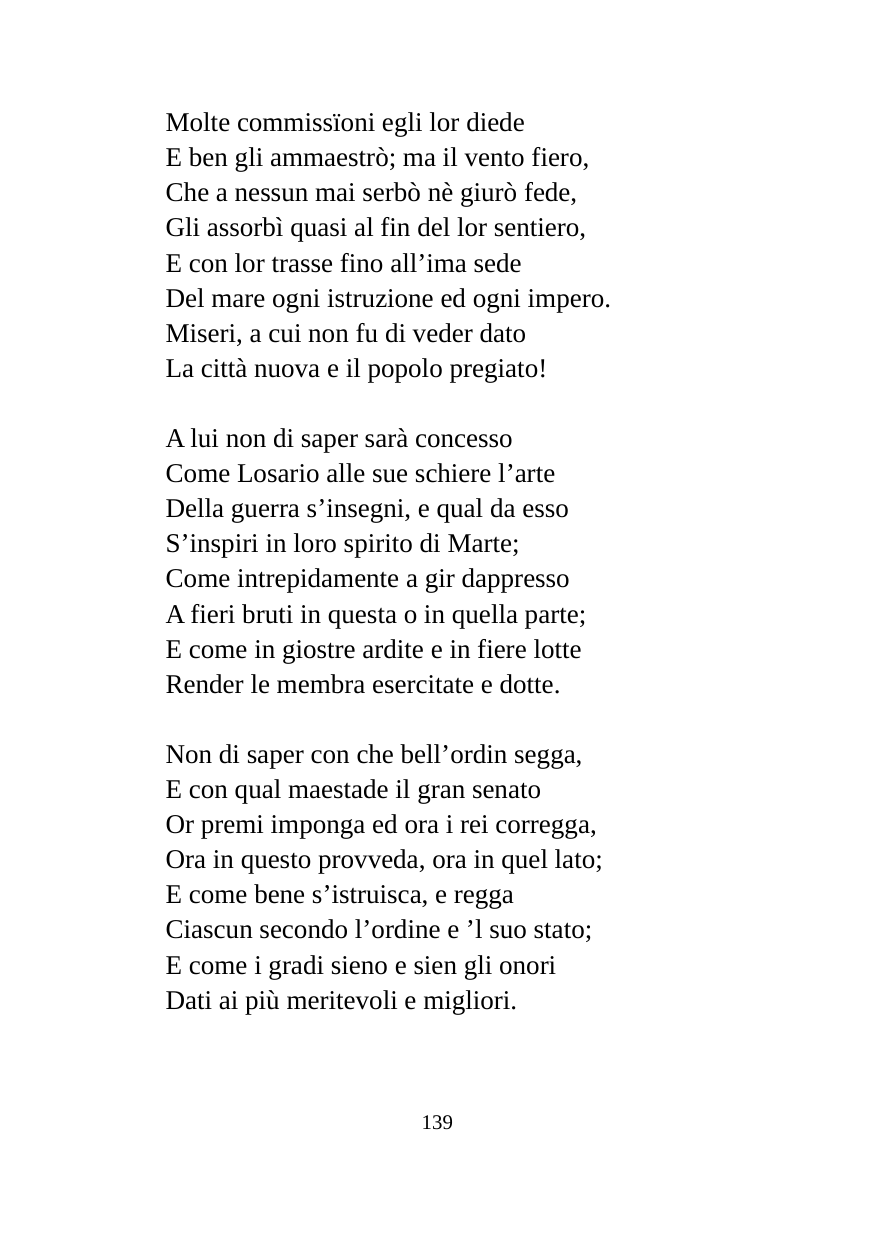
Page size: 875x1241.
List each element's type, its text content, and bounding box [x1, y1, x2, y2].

text Del mare ogni istruzione ed ogni impero. [165, 282, 768, 313]
text Dati ai più meritevoli e migliori. [165, 984, 768, 1015]
text Molte commissïoni egli lor diede [165, 106, 768, 137]
text A fieri bruti in questa o in quella parte; [165, 598, 768, 629]
text Non di saper con che bell’ordin segga, [165, 738, 768, 769]
text E con lor trasse fino all’ima sede [165, 247, 768, 278]
text Come Losario alle sue schiere l’arte [165, 457, 768, 488]
text La città nuova e il popolo pregiato! [165, 352, 768, 383]
text E ben gli ammaestrò; ma il vento fiero, [165, 141, 768, 172]
text Che a nessun mai serbò nè giurò fede, [165, 176, 768, 208]
text Ciascun secondo l’ordine e ’l suo stato; [165, 914, 768, 945]
text Miseri, a cui non fu di veder dato [165, 317, 768, 348]
text E come in giostre ardite e in fiere lotte [165, 633, 768, 664]
text Della guerra s’insegni, e qual da esso [165, 492, 768, 523]
text E come i gradi sieno e sien gli onori [165, 949, 768, 980]
text Ora in questo provveda, ora in quel lato; [165, 843, 768, 874]
text E come bene s’istruisca, e regga [165, 878, 768, 910]
text Or premi imponga ed ora i rei corregga, [165, 808, 768, 839]
text E con qual maestade il gran senato [165, 773, 768, 804]
text A lui non di saper sarà concesso [165, 422, 768, 453]
text Come intrepidamente a gir dappresso [165, 563, 768, 594]
text S’inspiri in loro spirito di Marte; [165, 527, 768, 559]
text Gli assorbì quasi al fin del lor sentiero, [165, 212, 768, 243]
text Render le membra esercitate e dotte. [165, 668, 768, 699]
